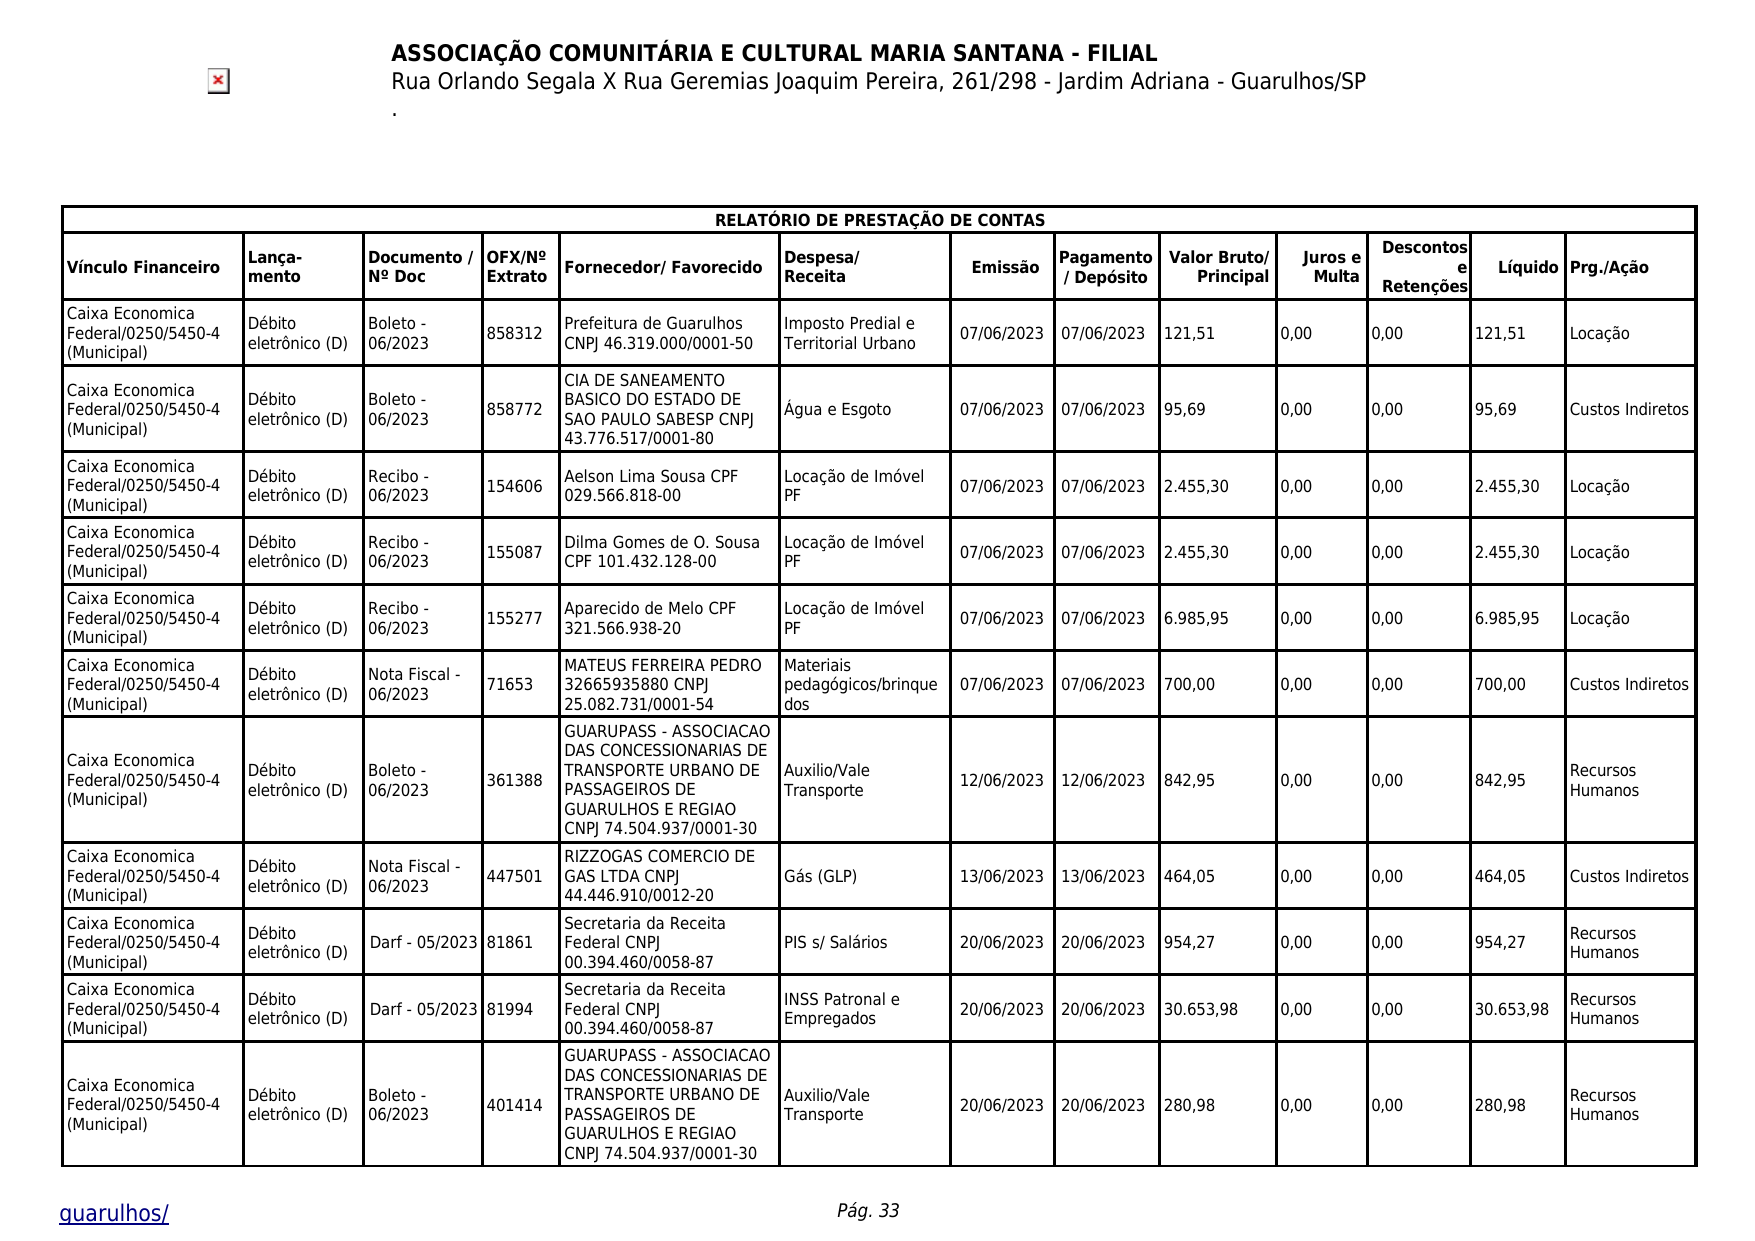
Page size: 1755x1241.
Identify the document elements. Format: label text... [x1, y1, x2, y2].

table_cell 20/06/2023 [1056, 910, 1158, 973]
table_cell Débito eletrônico (D) [245, 844, 362, 907]
table_cell Recursos Humanos [1567, 976, 1694, 1039]
table_cell Darf - 05/2023 [365, 976, 481, 1039]
table_cell Recursos Humanos [1567, 718, 1694, 841]
table_cell 2.455,30 [1161, 519, 1275, 582]
table_cell 700,00 [1472, 652, 1564, 715]
table_cell 20/06/2023 [1056, 1043, 1158, 1165]
table_cell 0,00 [1369, 1043, 1469, 1165]
table_cell 0,00 [1369, 976, 1469, 1039]
table_cell Recursos Humanos [1567, 910, 1694, 973]
table_cell 20/06/2023 [952, 976, 1053, 1039]
table_cell Juros e Multa [1278, 234, 1366, 298]
table_cell Boleto - 06/2023 [365, 367, 481, 450]
table_cell Descontos e Retenções [1369, 234, 1469, 298]
table_cell 12/06/2023 [952, 718, 1053, 841]
table_cell Locação de Imóvel PF [781, 453, 949, 516]
table_cell Recursos Humanos [1567, 1043, 1694, 1165]
table_cell 13/06/2023 [1056, 844, 1158, 907]
table_cell 07/06/2023 [952, 301, 1053, 364]
table_cell 71653 [484, 652, 558, 715]
table_cell Boleto - 06/2023 [365, 301, 481, 364]
table_cell Locação [1567, 453, 1694, 516]
table_cell 154606 [484, 453, 558, 516]
table_cell 30.653,98 [1472, 976, 1564, 1039]
table_cell GUARUPASS - ASSOCIACAO DAS CONCESSIONARIAS DE TRANSPORTE URBANO DE PASSAGEIROS DE GUARULHOS E REGIAO CNPJ 74.504.937/0001-30 [561, 1043, 778, 1165]
table_cell Caixa Economica Federal/0250/5450-4 (Municipal) [64, 586, 242, 649]
table_cell Débito eletrônico (D) [245, 519, 362, 582]
table_cell 0,00 [1278, 301, 1366, 364]
table_cell Darf - 05/2023 [365, 910, 481, 973]
table_cell Recibo - 06/2023 [365, 586, 481, 649]
table_cell 07/06/2023 [952, 519, 1053, 582]
table_cell 121,51 [1161, 301, 1275, 364]
table_cell 858772 [484, 367, 558, 450]
table_cell 280,98 [1472, 1043, 1564, 1165]
table_cell Fornecedor/ Favorecido [561, 234, 778, 298]
table_cell Nota Fiscal - 06/2023 [365, 844, 481, 907]
table_cell 447501 [484, 844, 558, 907]
table_cell Água e Esgoto [781, 367, 949, 450]
table_cell Emissão [952, 234, 1053, 298]
table_cell 155087 [484, 519, 558, 582]
table_cell 464,05 [1472, 844, 1564, 907]
table_cell Lança- mento [245, 234, 362, 298]
table_cell Custos Indiretos [1567, 652, 1694, 715]
table_cell Imposto Predial e Territorial Urbano [781, 301, 949, 364]
table_cell 0,00 [1369, 718, 1469, 841]
table_cell 464,05 [1161, 844, 1275, 907]
table_cell Prg./Ação [1567, 234, 1694, 298]
table_cell 07/06/2023 [952, 652, 1053, 715]
table_cell Nota Fiscal - 06/2023 [365, 652, 481, 715]
table_cell 81994 [484, 976, 558, 1039]
table_cell Boleto - 06/2023 [365, 1043, 481, 1165]
table_cell Caixa Economica Federal/0250/5450-4 (Municipal) [64, 301, 242, 364]
table_cell 07/06/2023 [952, 453, 1053, 516]
table_cell Caixa Economica Federal/0250/5450-4 (Municipal) [64, 367, 242, 450]
table_cell 0,00 [1369, 519, 1469, 582]
table_cell 0,00 [1278, 844, 1366, 907]
table_cell Prefeitura de Guarulhos CNPJ 46.319.000/0001-50 [561, 301, 778, 364]
table_cell Auxilio/Vale Transporte [781, 718, 949, 841]
table_cell 0,00 [1369, 844, 1469, 907]
table_cell Despesa/ Receita [781, 234, 949, 298]
table_cell 6.985,95 [1472, 586, 1564, 649]
table_cell Débito eletrônico (D) [245, 301, 362, 364]
table_cell 07/06/2023 [952, 367, 1053, 450]
table_cell 20/06/2023 [952, 1043, 1053, 1165]
table_cell 0,00 [1369, 367, 1469, 450]
table_cell Caixa Economica Federal/0250/5450-4 (Municipal) [64, 844, 242, 907]
table_cell 95,69 [1472, 367, 1564, 450]
table_cell 0,00 [1278, 976, 1366, 1039]
table_cell PIS s/ Salários [781, 910, 949, 973]
table_cell Débito eletrônico (D) [245, 910, 362, 973]
table_cell 0,00 [1278, 718, 1366, 841]
table_cell Líquido [1472, 234, 1564, 298]
table_cell 12/06/2023 [1056, 718, 1158, 841]
table_cell RIZZOGAS COMERCIO DE GAS LTDA CNPJ 44.446.910/0012-20 [561, 844, 778, 907]
table_cell Débito eletrônico (D) [245, 367, 362, 450]
table_cell 842,95 [1472, 718, 1564, 841]
table_cell 07/06/2023 [1056, 586, 1158, 649]
table_cell Vínculo Financeiro [64, 234, 242, 298]
table_cell 842,95 [1161, 718, 1275, 841]
table_cell Locação de Imóvel PF [781, 519, 949, 582]
table_cell Débito eletrônico (D) [245, 1043, 362, 1165]
table_cell 07/06/2023 [1056, 453, 1158, 516]
table_cell MATEUS FERREIRA PEDRO 32665935880 CNPJ 25.082.731/0001-54 [561, 652, 778, 715]
table_cell 20/06/2023 [952, 910, 1053, 973]
table_cell 0,00 [1369, 910, 1469, 973]
table_cell Materiais pedagógicos/brinque dos [781, 652, 949, 715]
table_cell Débito eletrônico (D) [245, 652, 362, 715]
table_cell Caixa Economica Federal/0250/5450-4 (Municipal) [64, 1043, 242, 1165]
table_cell 858312 [484, 301, 558, 364]
table_cell 0,00 [1278, 367, 1366, 450]
table_cell Caixa Economica Federal/0250/5450-4 (Municipal) [64, 718, 242, 841]
table_cell 0,00 [1278, 453, 1366, 516]
table_cell 700,00 [1161, 652, 1275, 715]
table_cell Aelson Lima Sousa CPF 029.566.818-00 [561, 453, 778, 516]
table_cell Secretaria da Receita Federal CNPJ 00.394.460/0058-87 [561, 910, 778, 973]
table_cell Caixa Economica Federal/0250/5450-4 (Municipal) [64, 453, 242, 516]
table_cell Caixa Economica Federal/0250/5450-4 (Municipal) [64, 976, 242, 1039]
table_cell 95,69 [1161, 367, 1275, 450]
table_cell 81861 [484, 910, 558, 973]
table_cell Boleto - 06/2023 [365, 718, 481, 841]
table_cell 07/06/2023 [1056, 367, 1158, 450]
table_cell 0,00 [1369, 652, 1469, 715]
table_cell 6.985,95 [1161, 586, 1275, 649]
table_cell 0,00 [1278, 519, 1366, 582]
table_cell 30.653,98 [1161, 976, 1275, 1039]
table_cell GUARUPASS - ASSOCIACAO DAS CONCESSIONARIAS DE TRANSPORTE URBANO DE PASSAGEIROS DE GUARULHOS E REGIAO CNPJ 74.504.937/0001-30 [561, 718, 778, 841]
table_cell Débito eletrônico (D) [245, 718, 362, 841]
table_cell 0,00 [1278, 910, 1366, 973]
table_cell Dilma Gomes de O. Sousa CPF 101.432.128-00 [561, 519, 778, 582]
table_cell 07/06/2023 [1056, 652, 1158, 715]
table_cell 0,00 [1369, 586, 1469, 649]
table_cell 0,00 [1369, 301, 1469, 364]
table_cell Locação de Imóvel PF [781, 586, 949, 649]
table_cell 2.455,30 [1161, 453, 1275, 516]
table_cell OFX/Nº Extrato [484, 234, 558, 298]
table_cell Auxilio/Vale Transporte [781, 1043, 949, 1165]
table_cell 401414 [484, 1043, 558, 1165]
table_cell Secretaria da Receita Federal CNPJ 00.394.460/0058-87 [561, 976, 778, 1039]
table_cell 280,98 [1161, 1043, 1275, 1165]
table_cell Aparecido de Melo CPF 321.566.938-20 [561, 586, 778, 649]
table_cell 13/06/2023 [952, 844, 1053, 907]
table_cell Valor Bruto/ Principal [1161, 234, 1275, 298]
table_cell Caixa Economica Federal/0250/5450-4 (Municipal) [64, 910, 242, 973]
table_cell 07/06/2023 [1056, 301, 1158, 364]
table_cell 0,00 [1278, 652, 1366, 715]
table_cell Caixa Economica Federal/0250/5450-4 (Municipal) [64, 519, 242, 582]
table_cell 954,27 [1161, 910, 1275, 973]
table_cell 20/06/2023 [1056, 976, 1158, 1039]
table_cell Débito eletrônico (D) [245, 976, 362, 1039]
table_cell Recibo - 06/2023 [365, 453, 481, 516]
table_cell 2.455,30 [1472, 453, 1564, 516]
table_cell 121,51 [1472, 301, 1564, 364]
table_cell 0,00 [1278, 1043, 1366, 1165]
table_cell Recibo - 06/2023 [365, 519, 481, 582]
table_cell Pagamento / Depósito [1056, 234, 1158, 298]
table_cell 155277 [484, 586, 558, 649]
table_cell Gás (GLP) [781, 844, 949, 907]
table_header RELATÓRIO DE PRESTAÇÃO DE CONTAS [64, 208, 1694, 231]
table_cell Débito eletrônico (D) [245, 453, 362, 516]
table_cell 0,00 [1369, 453, 1469, 516]
table_cell Débito eletrônico (D) [245, 586, 362, 649]
table_cell 361388 [484, 718, 558, 841]
table_cell INSS Patronal e Empregados [781, 976, 949, 1039]
table_cell Documento / Nº Doc [365, 234, 481, 298]
table_cell 07/06/2023 [1056, 519, 1158, 582]
table_cell CIA DE SANEAMENTO BASICO DO ESTADO DE SAO PAULO SABESP CNPJ 43.776.517/0001-80 [561, 367, 778, 450]
table_cell Caixa Economica Federal/0250/5450-4 (Municipal) [64, 652, 242, 715]
table_cell Locação [1567, 586, 1694, 649]
table_cell Custos Indiretos [1567, 367, 1694, 450]
table_cell Custos Indiretos [1567, 844, 1694, 907]
table_cell 07/06/2023 [952, 586, 1053, 649]
table_cell 954,27 [1472, 910, 1564, 973]
table_cell 0,00 [1278, 586, 1366, 649]
table_cell Locação [1567, 301, 1694, 364]
table_cell 2.455,30 [1472, 519, 1564, 582]
table_cell Locação [1567, 519, 1694, 582]
